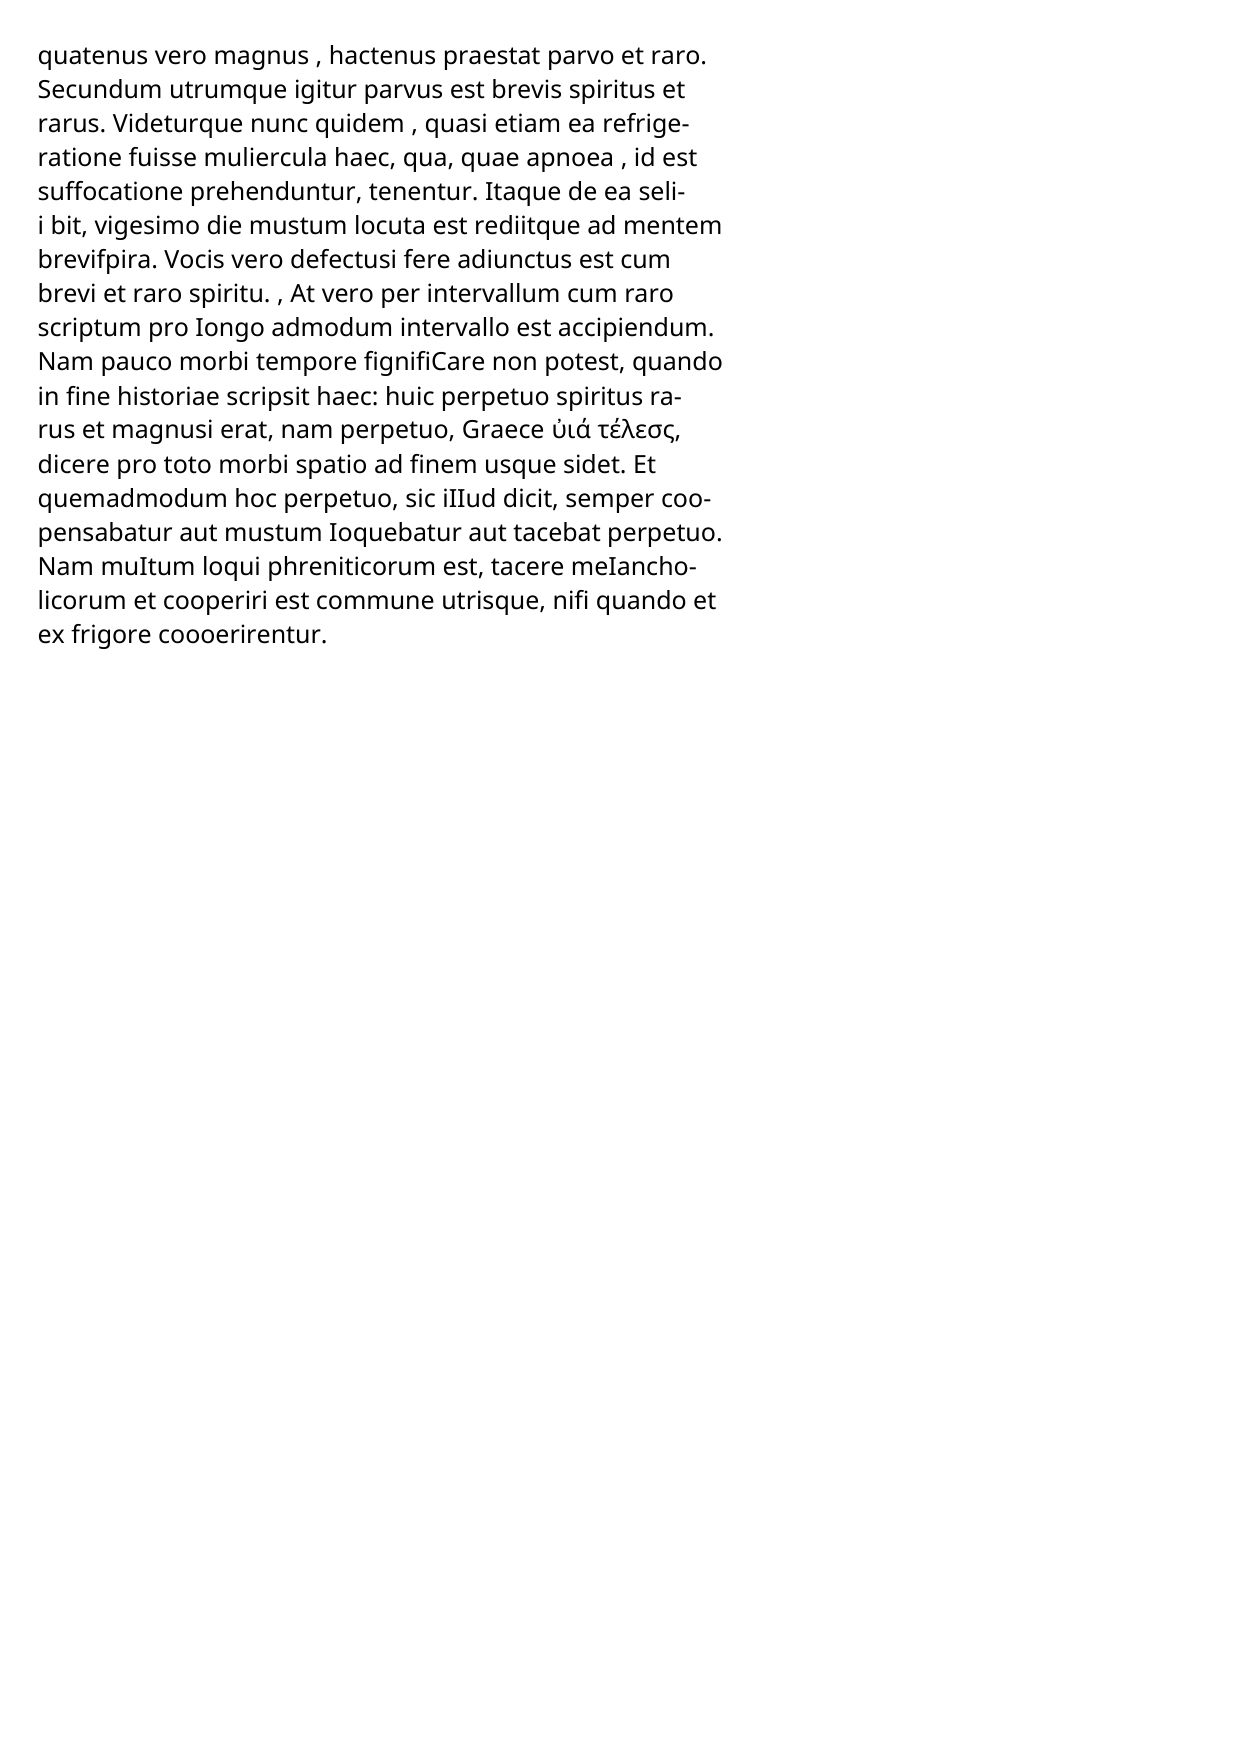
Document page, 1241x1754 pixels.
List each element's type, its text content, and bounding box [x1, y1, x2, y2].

text quatenus vero magnus , hactenus praestat parvo et raro. Secundum utrumque igitur parvus est brevis spiritus et rarus. Videturque nunc quidem , quasi etiam ea refrige- ratione fuisse muliercula haec, qua, quae apnoea , id est suffocatione prehenduntur, tenentur. Itaque de ea seli- i bit, vigesimo die mustum locuta est rediitque ad mentem brevifpira. Vocis vero defectusi fere adiunctus est cum brevi et raro spiritu. , At vero per intervallum cum raro scriptum pro Iongo admodum intervallo est accipiendum. Nam pauco morbi tempore fignifiCare non potest, quando in fine historiae scripsit haec: huic perpetuo spiritus ra- rus et magnusi erat, nam perpetuo, Graece ὐιά τέλεσς, dicere pro toto morbi spatio ad finem usque sidet. Et quemadmodum hoc perpetuo, sic iIIud dicit, semper coo- pensabatur aut mustum Ioquebatur aut tacebat perpetuo. Nam muItum loqui phreniticorum est, tacere meIancho- licorum et cooperiri est commune utrisque, nifi quando et ex frigore coooerirentur. [37, 37, 1203, 651]
